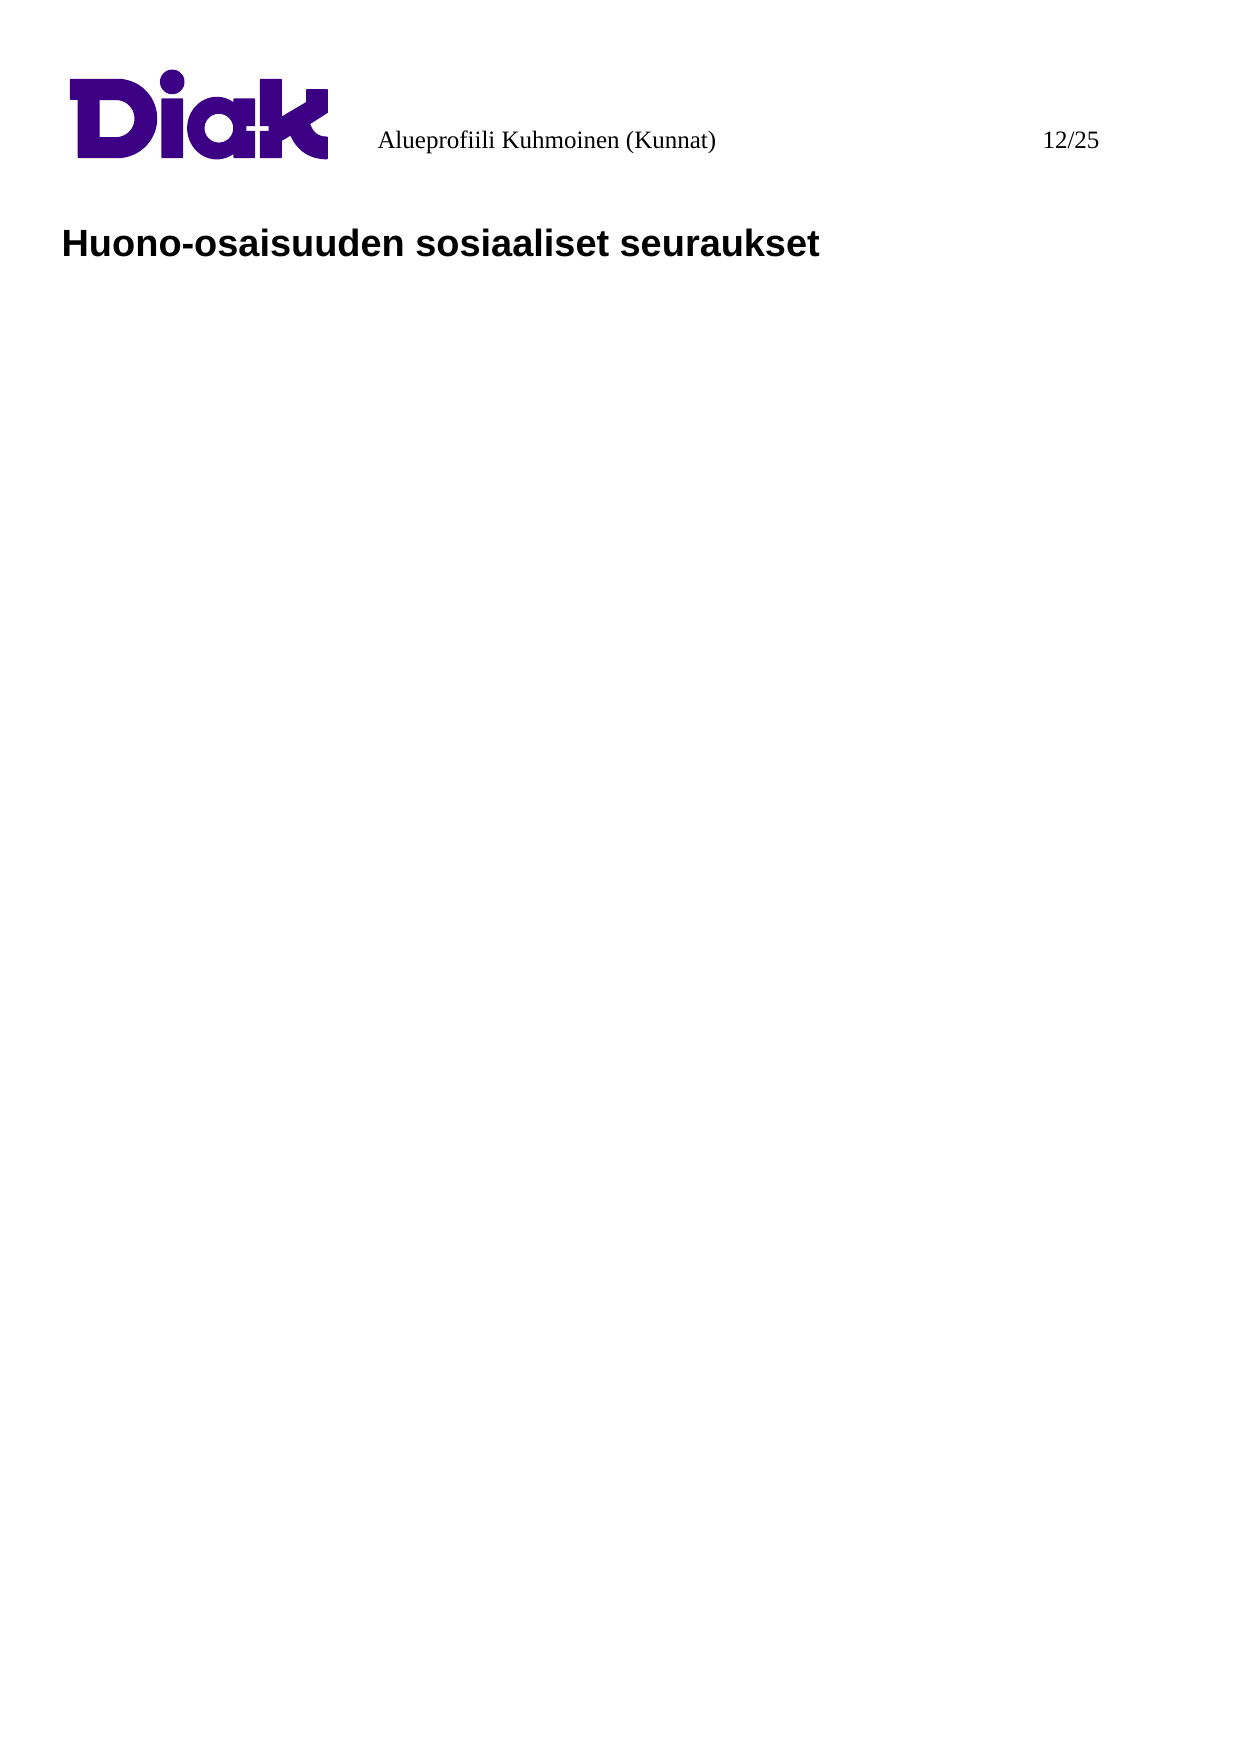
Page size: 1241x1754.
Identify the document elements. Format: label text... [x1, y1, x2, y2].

subtitle Huono-osaisuuden sosiaaliset seuraukset [61, 221, 1179, 265]
